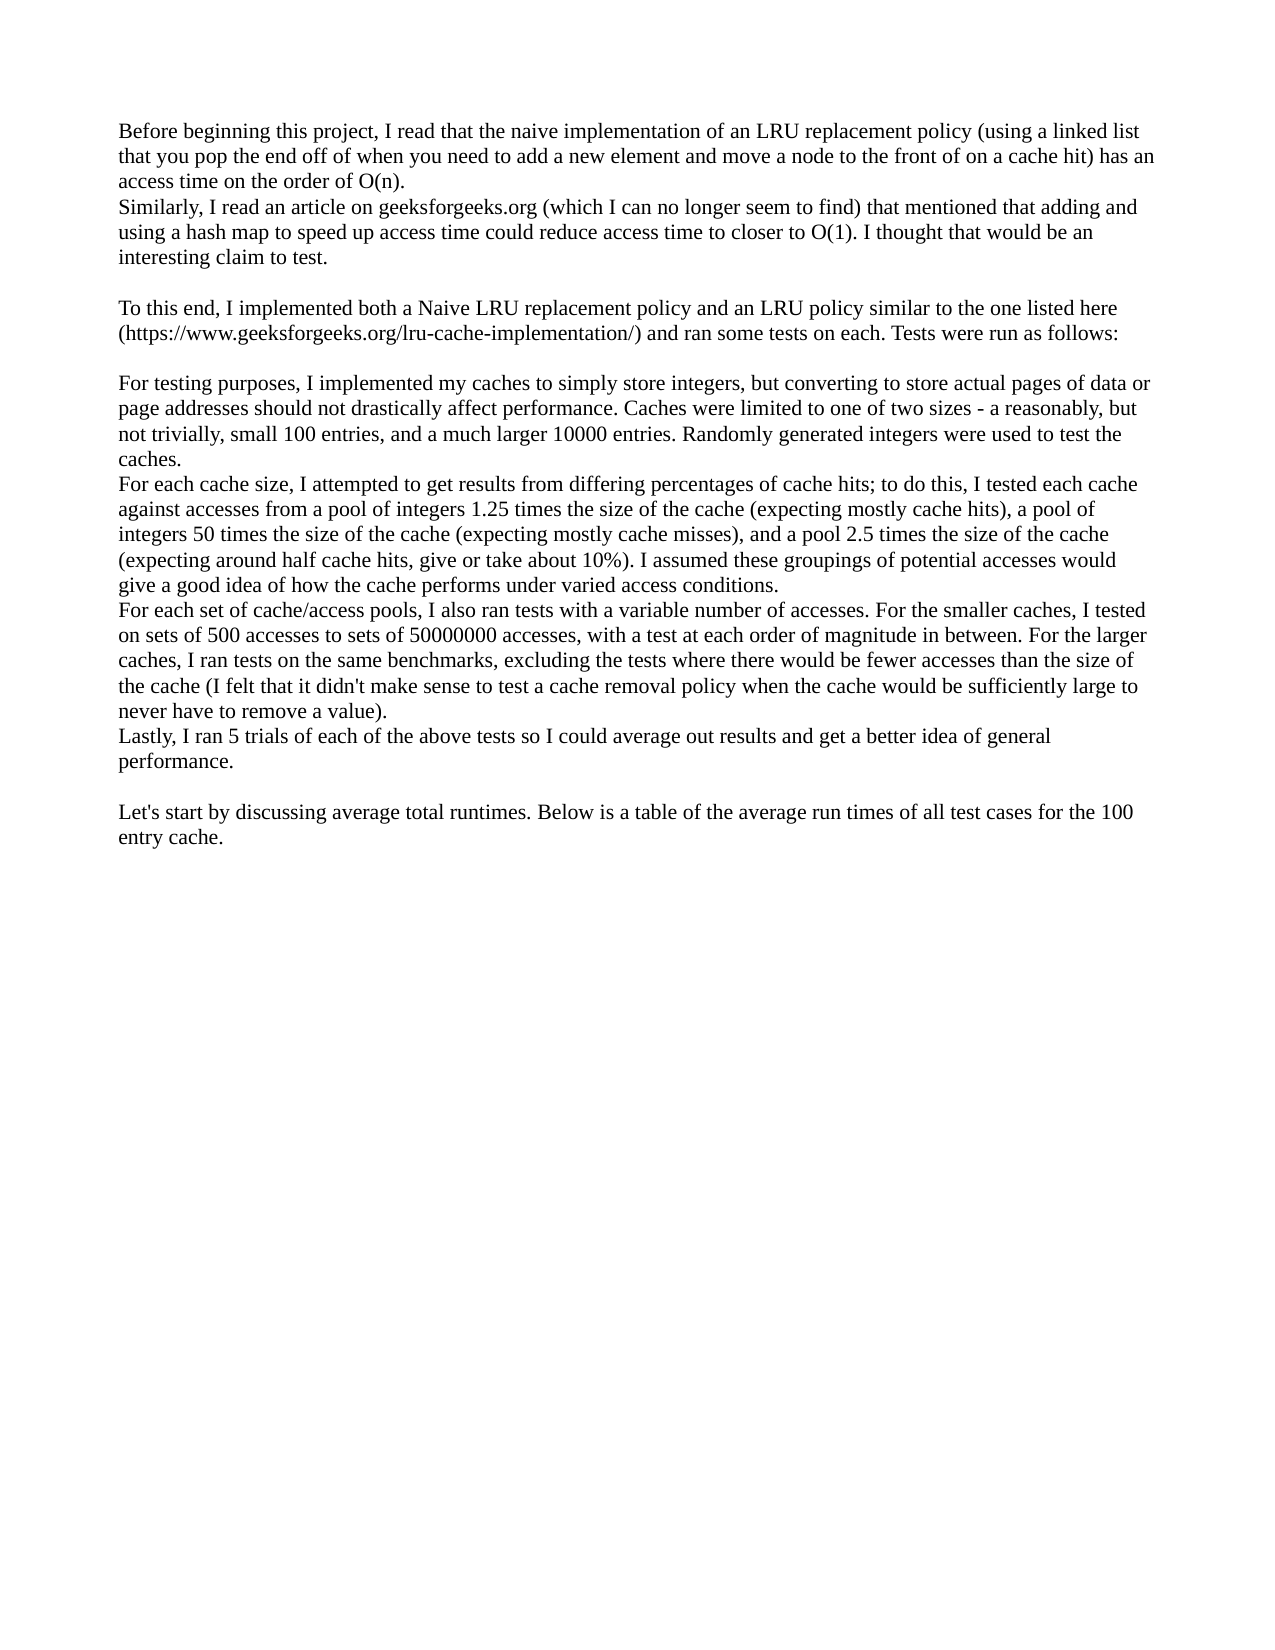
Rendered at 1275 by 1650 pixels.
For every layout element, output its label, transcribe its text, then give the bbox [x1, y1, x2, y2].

text For each cache size, I attempted to get results from differing percentages of cache hits; to do this, I tested each cache against accesses from a pool of integers 1.25 times the size of the cache (expecting mostly cache hits), a pool of integers 50 times the size of the cache (expecting mostly cache misses), and a pool 2.5 times the size of the cache (expecting around half cache hits, give or take about 10%). I assumed these groupings of potential accesses would give a good idea of how the cache performs under varied access conditions. [118, 471, 1157, 597]
text Lastly, I ran 5 trials of each of the above tests so I could average out results and get a better idea of general performance. [118, 723, 1157, 773]
text To this end, I implemented both a Naive LRU replacement policy and an LRU policy similar to the one listed here (https://www.geeksforgeeks.org/lru-cache-implementation/) and ran some tests on each. Tests were run as follows: [118, 294, 1157, 345]
text For each set of cache/access pools, I also ran tests with a variable number of accesses. For the smaller caches, I tested on sets of 500 accesses to sets of 50000000 accesses, with a test at each order of magnitude in between. For the larger caches, I ran tests on the same benchmarks, excluding the tests where there would be fewer accesses than the size of the cache (I felt that it didn't make sense to test a cache removal policy when the cache would be sufficiently large to never have to remove a value). [118, 597, 1157, 723]
text Similarly, I read an article on geeksforgeeks.org (which I can no longer seem to find) that mentioned that adding and using a hash map to speed up access time could reduce access time to closer to O(1). I thought that would be an interesting claim to test. [118, 194, 1157, 269]
text Let's start by discussing average total runtimes. Below is a table of the average run times of all test cases for the 100 entry cache. [118, 799, 1157, 849]
text For testing purposes, I implemented my caches to simply store integers, but converting to store actual pages of data or page addresses should not drastically affect performance. Caches were limited to one of two sizes - a reasonably, but not trivially, small 100 entries, and a much larger 10000 entries. Randomly generated integers were used to test the caches. [118, 370, 1157, 471]
text Before beginning this project, I read that the naive implementation of an LRU replacement policy (using a linked list that you pop the end off of when you need to add a new element and move a node to the front of on a cache hit) has an access time on the order of O(n). [118, 118, 1157, 194]
